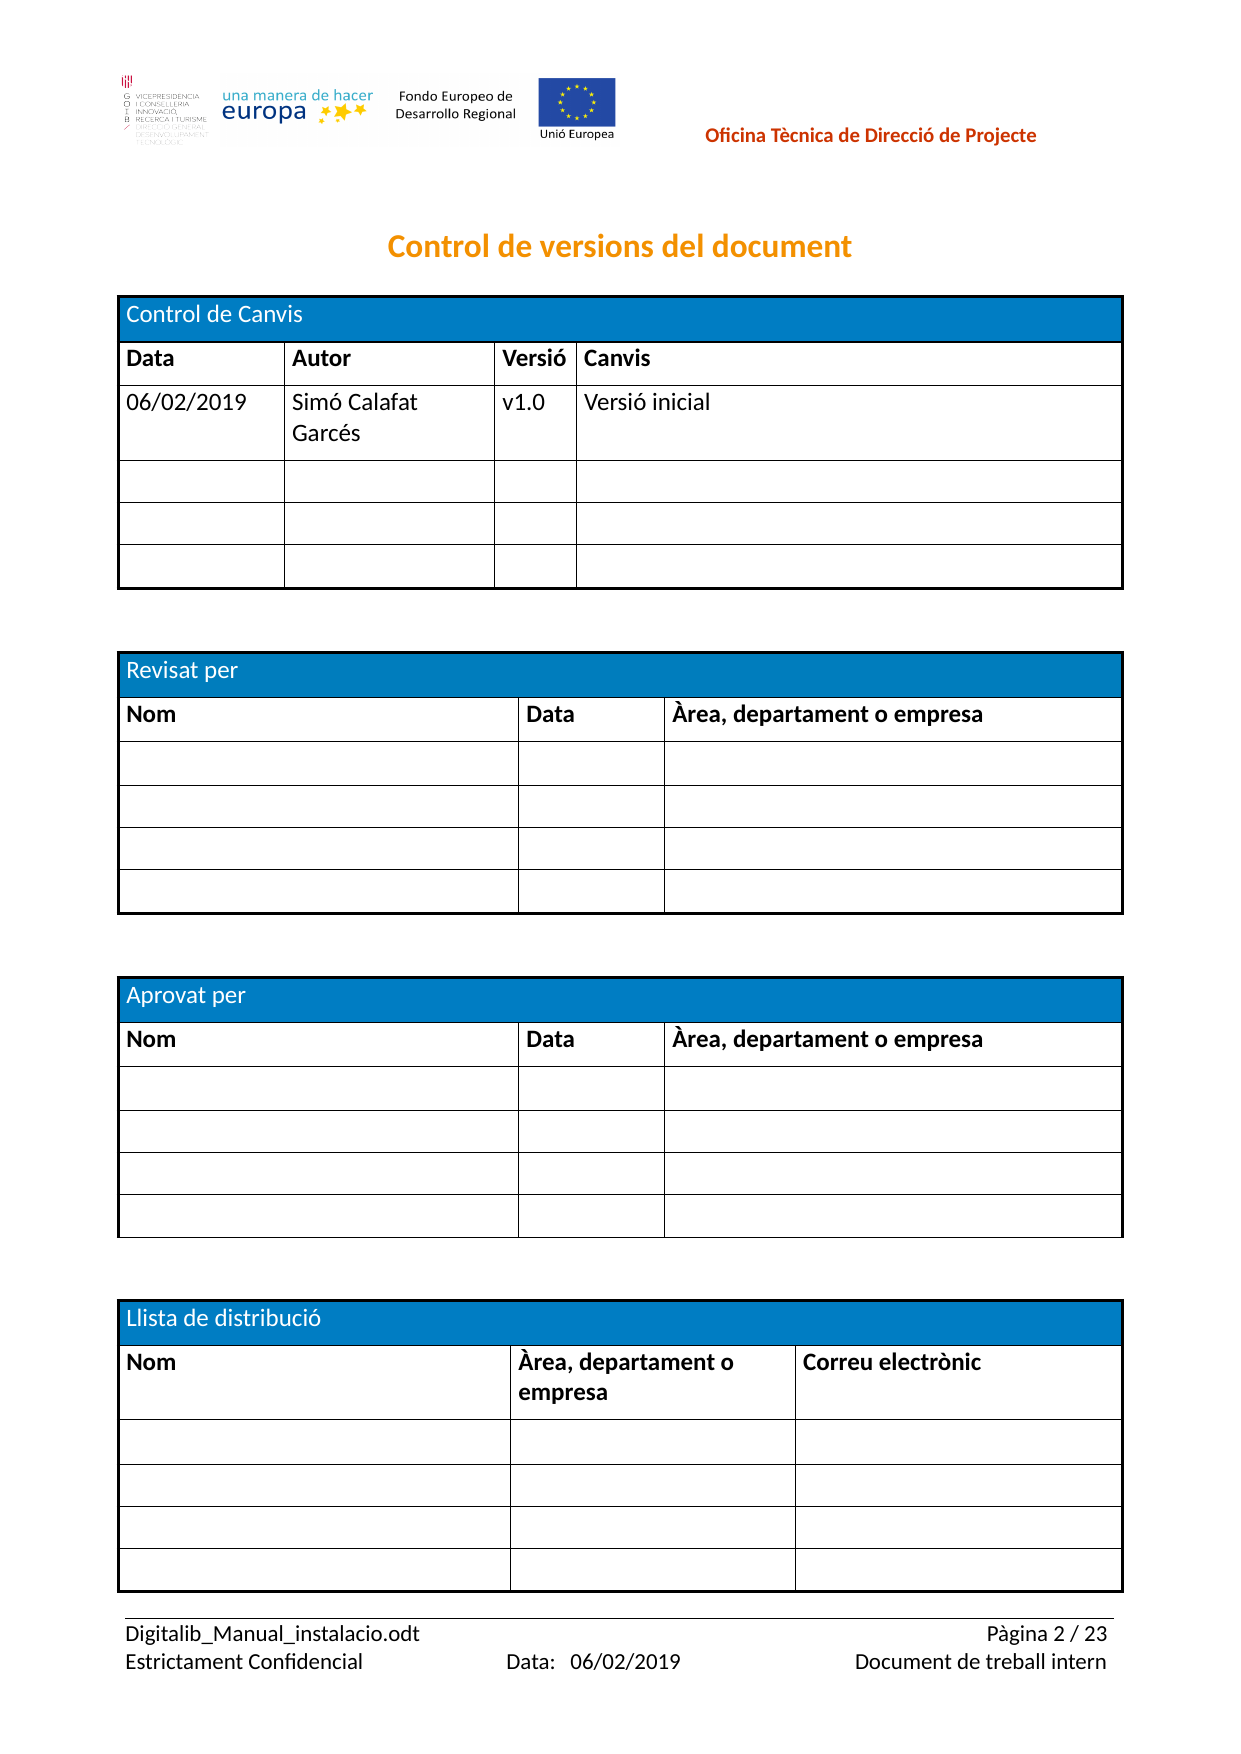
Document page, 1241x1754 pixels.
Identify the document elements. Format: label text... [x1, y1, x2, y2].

table_cell [519, 1195, 664, 1237]
table_cell Data [120, 343, 284, 385]
table_cell [120, 545, 284, 587]
table_cell Data [519, 1023, 664, 1066]
table_header Llista de distribució [120, 1302, 1121, 1345]
table_cell [511, 1507, 795, 1548]
table_cell [519, 870, 664, 912]
table_cell [665, 870, 1121, 912]
table_cell [120, 1195, 518, 1237]
table_cell [511, 1549, 795, 1590]
table_cell Àrea, departament o empresa [511, 1346, 795, 1419]
table_cell [120, 1111, 518, 1152]
table_cell [519, 828, 664, 869]
table_cell [120, 503, 284, 544]
table_cell Versió inicial [577, 386, 1121, 460]
table_cell Canvis [577, 343, 1121, 385]
table_cell Data [519, 698, 664, 741]
table_cell [796, 1420, 1121, 1463]
table_cell [120, 1465, 510, 1506]
table_header Aprovat per [120, 979, 1121, 1022]
table_cell [519, 1153, 664, 1194]
table_cell [120, 742, 518, 785]
table_cell [495, 461, 576, 502]
table_cell [120, 1549, 510, 1590]
table_cell [519, 1067, 664, 1110]
table_cell [495, 545, 576, 587]
table_cell [120, 870, 518, 912]
table_cell [796, 1549, 1121, 1590]
table_cell [511, 1465, 795, 1506]
table_cell Correu electrònic [796, 1346, 1121, 1419]
table_cell [495, 503, 576, 544]
table_cell Simó Calafat Garcés [285, 386, 494, 460]
table_cell [665, 1153, 1121, 1194]
table_cell [285, 503, 494, 544]
table_cell [519, 1111, 664, 1152]
table_cell [120, 786, 518, 827]
table_cell Autor [285, 343, 494, 385]
table_header Control de Canvis [120, 298, 1121, 341]
table_cell Nom [120, 1023, 518, 1066]
table_cell [120, 461, 284, 502]
table_cell 06/02/2019 [120, 386, 284, 460]
table_cell [665, 828, 1121, 869]
table_cell Nom [120, 1346, 510, 1419]
table_cell [577, 545, 1121, 587]
table_cell Àrea, departament o empresa [665, 1023, 1121, 1066]
table_cell [665, 1195, 1121, 1237]
table_cell Àrea, departament o empresa [665, 698, 1121, 741]
picture [118, 73, 213, 147]
table_cell Versió [495, 343, 576, 385]
table_cell [796, 1507, 1121, 1548]
subtitle Control de versions del document [118, 225, 1122, 266]
table_cell v1.0 [495, 386, 576, 460]
table_cell [285, 461, 494, 502]
table_header Revisat per [120, 654, 1121, 697]
table_cell [665, 742, 1121, 785]
table_cell [120, 1420, 510, 1463]
table_cell [120, 1507, 510, 1548]
table_cell [665, 1067, 1121, 1110]
table_cell [665, 1111, 1121, 1152]
picture [219, 73, 621, 147]
table_cell [120, 1153, 518, 1194]
table_cell Nom [120, 698, 518, 741]
table_cell [120, 1067, 518, 1110]
table_cell [519, 742, 664, 785]
table_cell [285, 545, 494, 587]
table_cell [511, 1420, 795, 1463]
table_cell [796, 1465, 1121, 1506]
table_cell [519, 786, 664, 827]
table_cell [577, 461, 1121, 502]
table_cell [577, 503, 1121, 544]
table_cell [665, 786, 1121, 827]
table_cell [120, 828, 518, 869]
